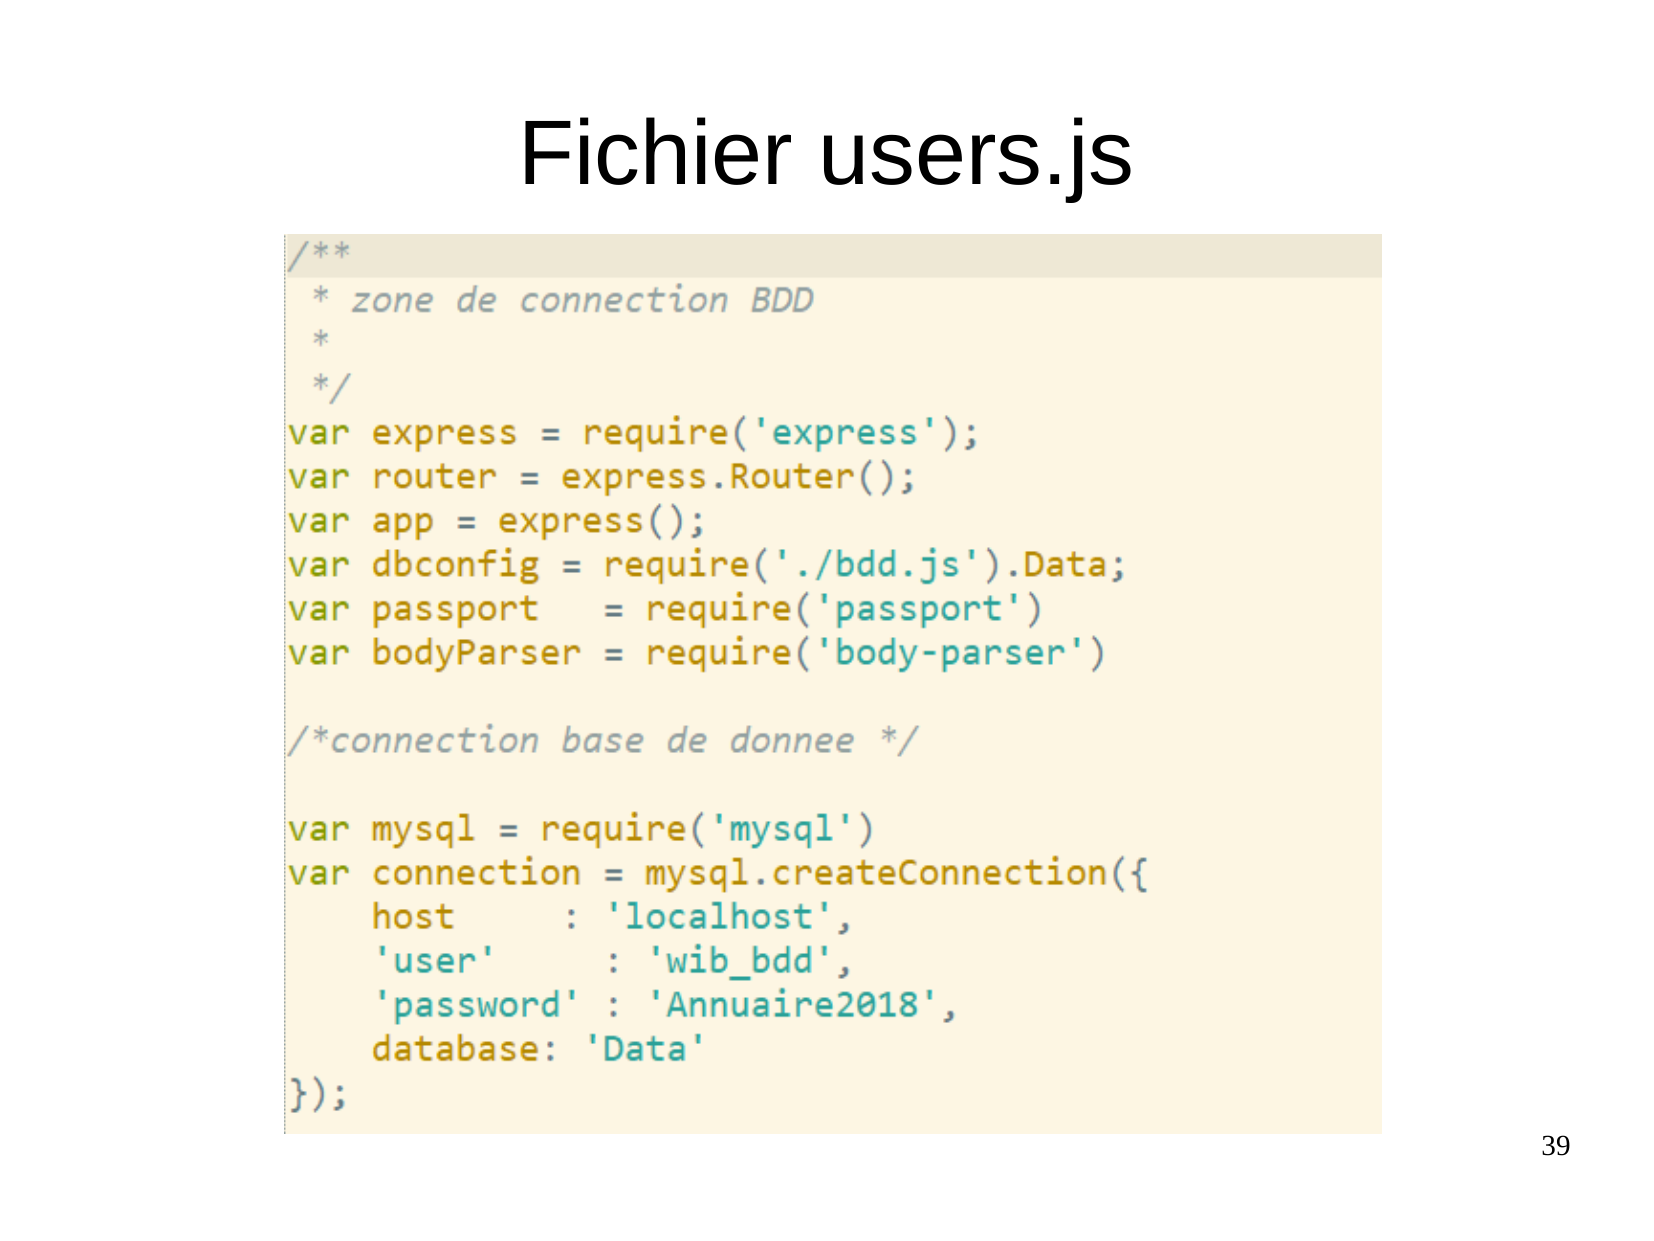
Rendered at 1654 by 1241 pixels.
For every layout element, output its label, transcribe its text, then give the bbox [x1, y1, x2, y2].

picture [284, 234, 1382, 1134]
title Fichier users.js [82, 49, 1571, 257]
